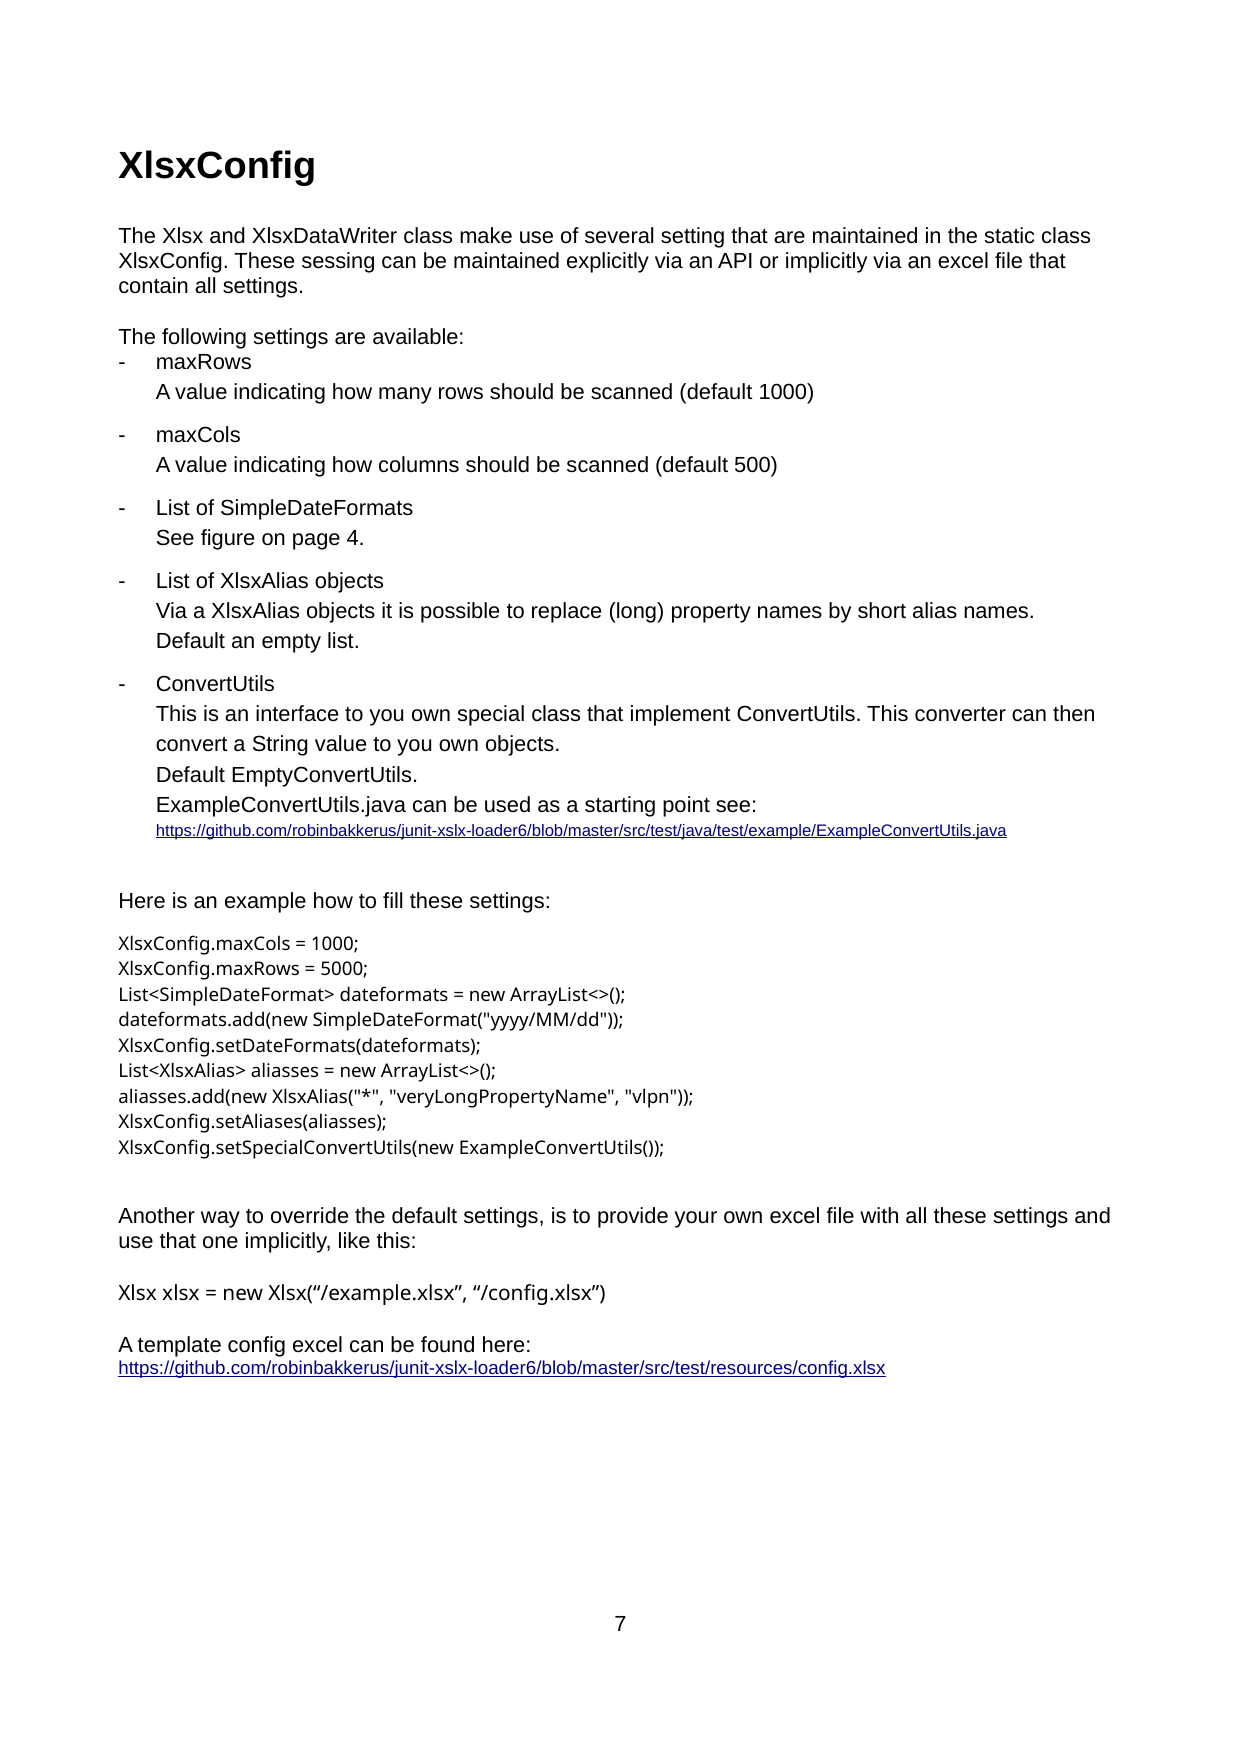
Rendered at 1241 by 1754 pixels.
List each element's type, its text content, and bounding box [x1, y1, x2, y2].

list - maxRows A value indicating how many rows should be scanned (default 1000) [118, 349, 1122, 404]
text List<XlsxAlias> aliasses = new ArrayList<>(); [118, 1058, 1122, 1083]
text The Xlsx and XlsxDataWriter class make use of several setting that are maintained in the static class XlsxConfig. These sessing can be maintained explicitly via an API or implicitly via an excel file that contain all settings. [118, 223, 1122, 298]
subtitle XlsxConfig [118, 143, 1122, 187]
list - maxCols A value indicating how columns should be scanned (default 500) [118, 422, 1122, 477]
text dateformats.add(new SimpleDateFormat("yyyy/MM/dd")); [118, 1007, 1122, 1032]
text XlsxConfig.setDateFormats(dateformats); [118, 1032, 1122, 1058]
text aliasses.add(new XlsxAlias("*", "veryLongPropertyName", "vlpn")); [118, 1083, 1122, 1109]
list - List of SimpleDateFormats See figure on page 4. [118, 495, 1122, 550]
text XlsxConfig.setAliases(aliasses); [118, 1109, 1122, 1134]
list Here is an example how to fill these settings: [118, 887, 1122, 913]
text Xlsx xlsx = new Xlsx(“/example.xlsx”, “/config.xlsx”) [118, 1278, 1122, 1307]
text XlsxConfig.maxCols = 1000; [118, 930, 1122, 956]
text List<SimpleDateFormat> dateformats = new ArrayList<>(); [118, 981, 1122, 1007]
text A template config excel can be found here: https://github.com/robinbakkerus/junit-xslx-loader6/blob/master/src/test/resources/config.xlsx [118, 1332, 1122, 1379]
text XlsxConfig.maxRows = 5000; [118, 956, 1122, 981]
text The following settings are available: [118, 324, 1122, 349]
list - ConvertUtils This is an interface to you own special class that implement ConvertUtils. This converter can then convert a String value to you own objects. Default EmptyConvertUtils. ExampleConvertUtils.java can be used as a starting point see: https://github.com/robinbakkerus/junit-xslx-loader6/blob/master/src/test/java/test/example/ExampleConvertUtils.java [118, 671, 1122, 870]
list - List of XlsxAlias objects Via a XlsxAlias objects it is possible to replace (long) property names by short alias names. Default an empty list. [118, 568, 1122, 653]
text XlsxConfig.setSpecialConvertUtils(new ExampleConvertUtils()); [118, 1134, 1122, 1160]
text Another way to override the default settings, is to provide your own excel file with all these settings and use that one implicitly, like this: [118, 1203, 1122, 1253]
